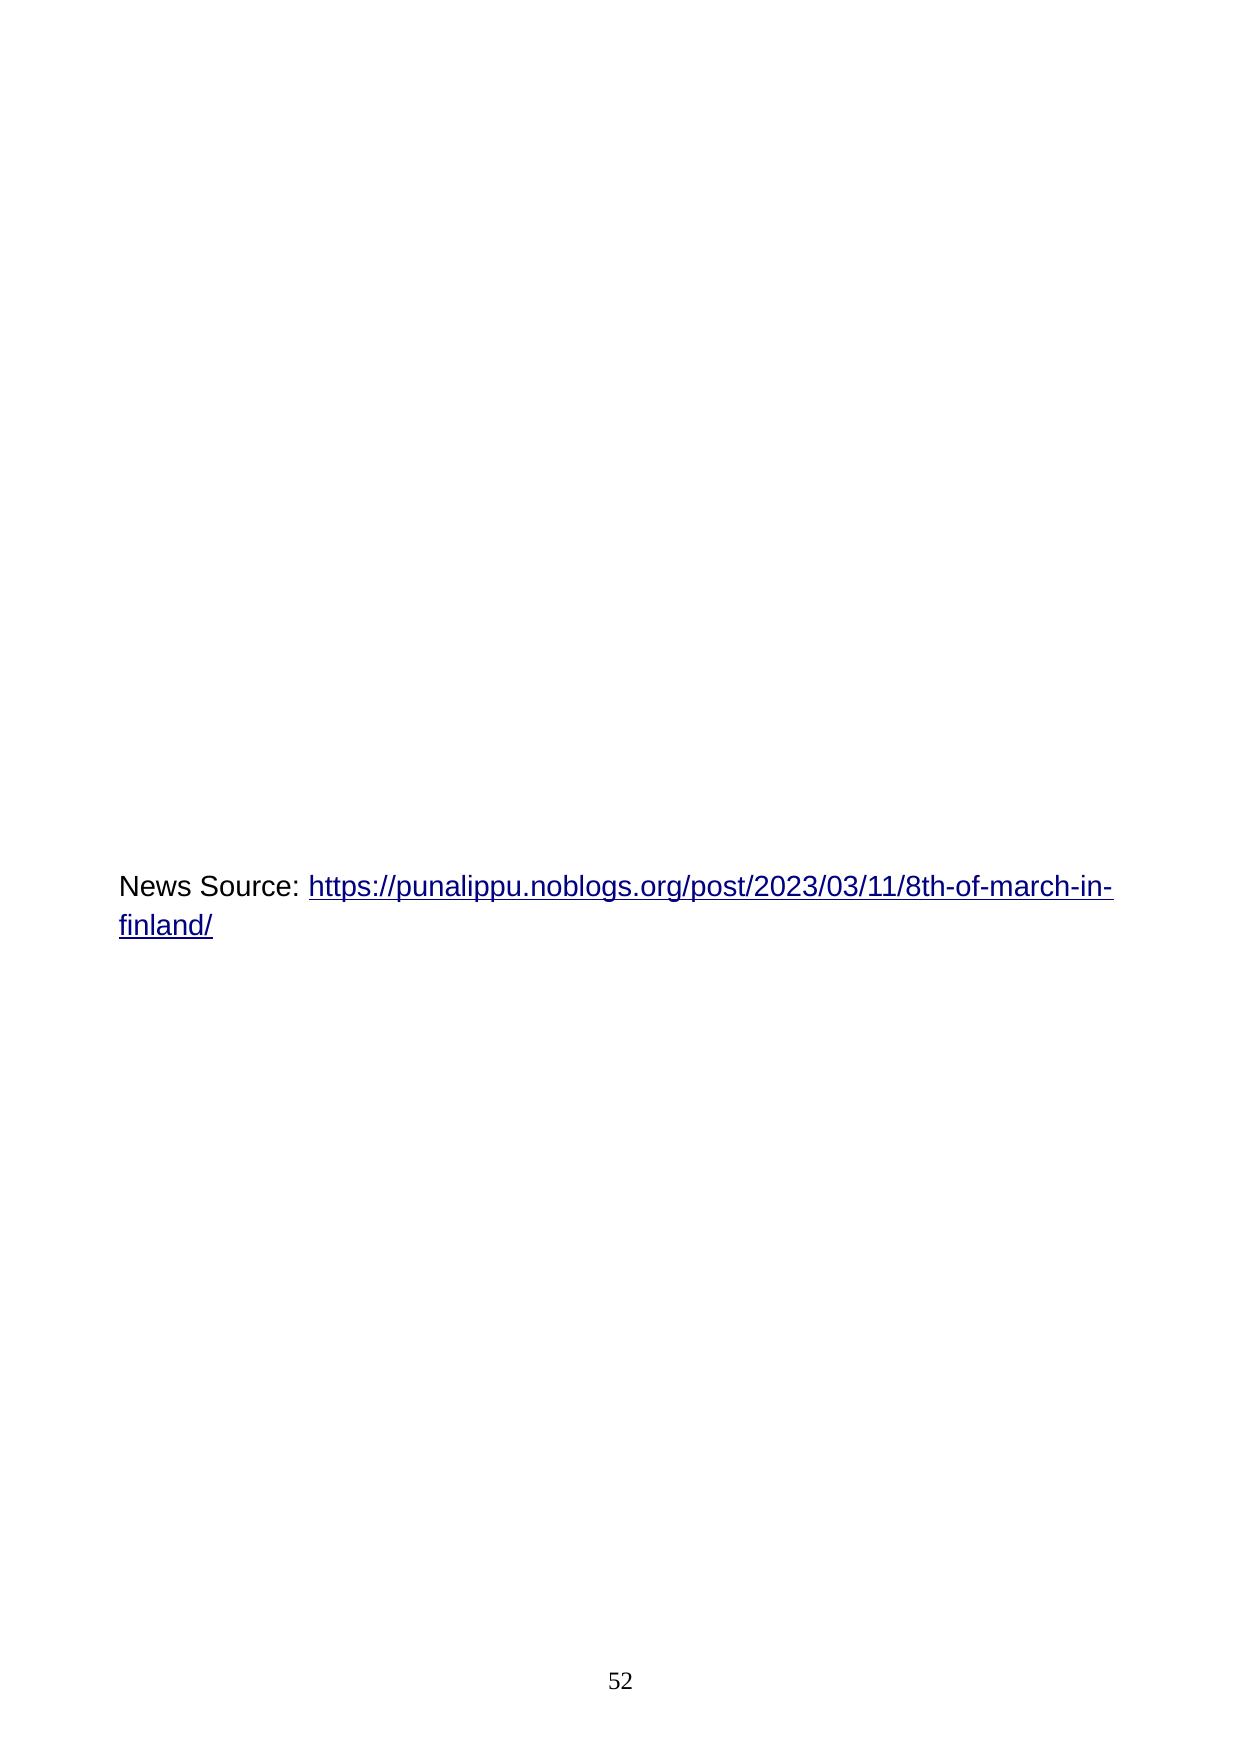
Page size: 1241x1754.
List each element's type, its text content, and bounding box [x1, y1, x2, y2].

text News Source: https://punalippu.noblogs.org/post/2023/03/11/8th-of-march-in-finland/ [118, 869, 1122, 941]
